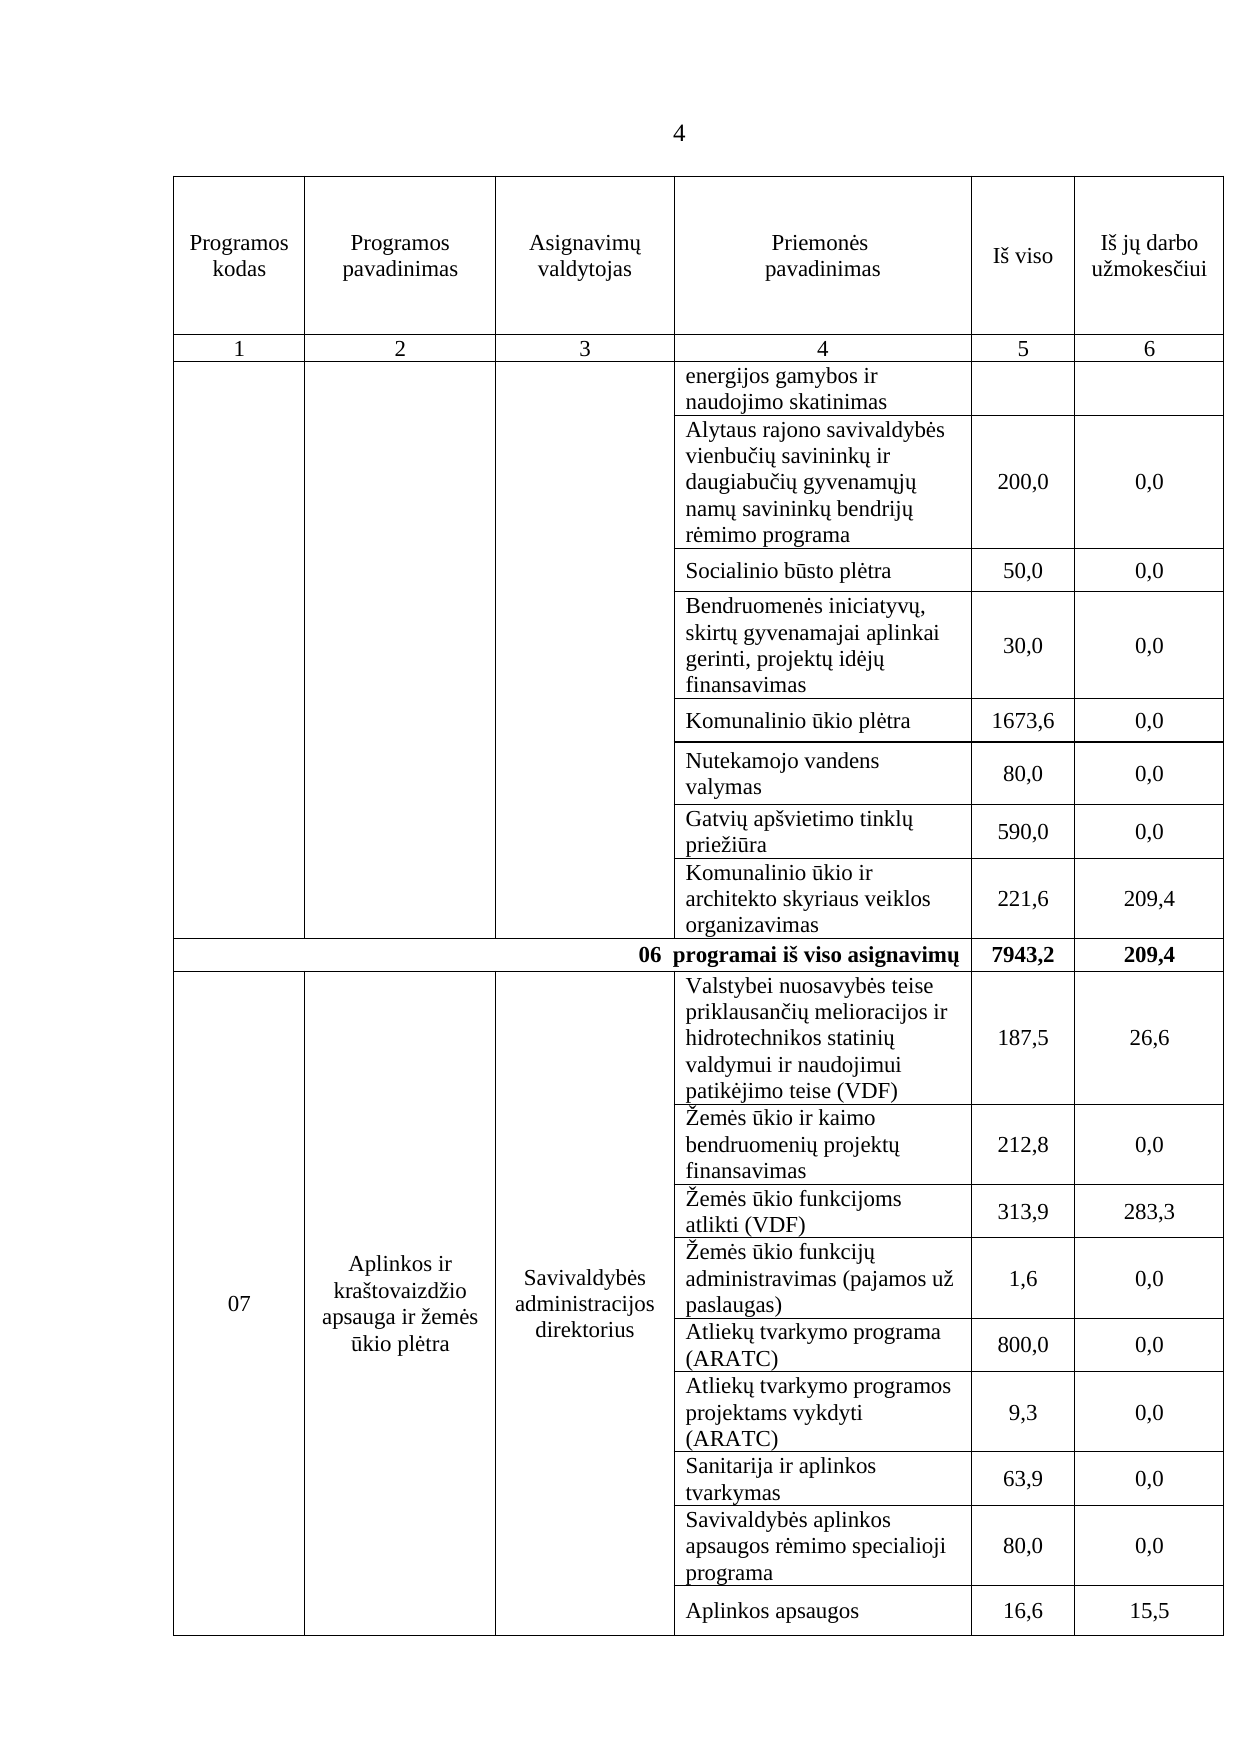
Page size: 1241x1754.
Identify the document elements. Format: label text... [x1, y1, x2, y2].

table_cell 07 [174, 972, 304, 1635]
table_cell [174, 362, 304, 938]
table_cell 80,0 [972, 1506, 1074, 1585]
table_cell 6 [1075, 335, 1223, 361]
table_cell 200,0 [972, 416, 1074, 547]
table_cell 590,0 [972, 805, 1074, 858]
table_cell Žemės ūkio funkcijų administravimas (pajamos už paslaugas) [675, 1238, 971, 1317]
table_cell 06 programai iš viso asignavimų [174, 939, 971, 971]
table_cell [972, 362, 1074, 415]
table_cell Aplinkos apsaugos [675, 1586, 971, 1635]
table_cell 0,0 [1075, 1319, 1223, 1371]
table_cell 283,3 [1075, 1185, 1223, 1237]
table_cell 0,0 [1075, 1506, 1223, 1585]
table_cell Aplinkos ir kraštovaizdžio apsauga ir žemės ūkio plėtra [305, 972, 495, 1635]
table_header Priemonės pavadinimas [675, 177, 971, 333]
table_cell Nutekamojo vandens valymas [675, 743, 971, 804]
table_cell 7943,2 [972, 939, 1074, 971]
table_cell 15,5 [1075, 1586, 1223, 1635]
table_cell Žemės ūkio funkcijoms atlikti (VDF) [675, 1185, 971, 1237]
table_cell Atliekų tvarkymo programos projektams vykdyti (ARATC) [675, 1372, 971, 1451]
table_cell Atliekų tvarkymo programa (ARATC) [675, 1319, 971, 1371]
table_cell [305, 362, 495, 938]
table_cell 2 [305, 335, 495, 361]
table_cell 221,6 [972, 859, 1074, 938]
table_cell 26,6 [1075, 972, 1223, 1103]
table_cell Savivaldybės administracijos direktorius [496, 972, 674, 1635]
table_cell 9,3 [972, 1372, 1074, 1451]
table_cell Sanitarija ir aplinkos tvarkymas [675, 1452, 971, 1505]
table_cell 0,0 [1075, 592, 1223, 698]
table_cell 187,5 [972, 972, 1074, 1103]
table_cell 209,4 [1075, 859, 1223, 938]
table_cell 0,0 [1075, 699, 1223, 741]
table_cell 1673,6 [972, 699, 1074, 741]
table_cell 1,6 [972, 1238, 1074, 1317]
table_cell Savivaldybės aplinkos apsaugos rėmimo specialioji programa [675, 1506, 971, 1585]
table_cell [496, 362, 674, 938]
table_cell 4 [675, 335, 971, 361]
table_cell 30,0 [972, 592, 1074, 698]
table_cell 50,0 [972, 549, 1074, 591]
table_cell 0,0 [1075, 805, 1223, 858]
table_cell 5 [972, 335, 1074, 361]
table_cell 800,0 [972, 1319, 1074, 1371]
table_cell Žemės ūkio ir kaimo bendruomenių projektų finansavimas [675, 1105, 971, 1183]
table_cell 0,0 [1075, 1372, 1223, 1451]
table_cell 16,6 [972, 1586, 1074, 1635]
table_header Iš viso [972, 177, 1074, 333]
table_cell Komunalinio ūkio plėtra [675, 699, 971, 741]
table_header Programos pavadinimas [305, 177, 495, 333]
table_cell 0,0 [1075, 1238, 1223, 1317]
table_cell 209,4 [1075, 939, 1223, 971]
table_header Asignavimų valdytojas [496, 177, 674, 333]
table_header Programos kodas [174, 177, 304, 333]
table_cell Alytaus rajono savivaldybės vienbučių savininkų ir daugiabučių gyvenamųjų namų savininkų bendrijų rėmimo programa [675, 416, 971, 547]
table_cell 80,0 [972, 743, 1074, 804]
table_cell 0,0 [1075, 1105, 1223, 1183]
table_cell 313,9 [972, 1185, 1074, 1237]
table_cell Socialinio būsto plėtra [675, 549, 971, 591]
table_cell Valstybei nuosavybės teise priklausančių melioracijos ir hidrotechnikos statinių valdymui ir naudojimui patikėjimo teise (VDF) [675, 972, 971, 1103]
table_cell 0,0 [1075, 549, 1223, 591]
table_cell 0,0 [1075, 1452, 1223, 1505]
table_cell energijos gamybos ir naudojimo skatinimas [675, 362, 971, 415]
table_header Iš jų darbo užmokesčiui [1075, 177, 1223, 333]
table_cell 63,9 [972, 1452, 1074, 1505]
table_cell Komunalinio ūkio ir architekto skyriaus veiklos organizavimas [675, 859, 971, 938]
table_cell Gatvių apšvietimo tinklų priežiūra [675, 805, 971, 858]
table_cell Bendruomenės iniciatyvų, skirtų gyvenamajai aplinkai gerinti, projektų idėjų finansavimas [675, 592, 971, 698]
table_cell 212,8 [972, 1105, 1074, 1183]
table_cell 1 [174, 335, 304, 361]
table_cell 0,0 [1075, 743, 1223, 804]
table_cell 3 [496, 335, 674, 361]
table_cell [1075, 362, 1223, 415]
table_cell 0,0 [1075, 416, 1223, 547]
